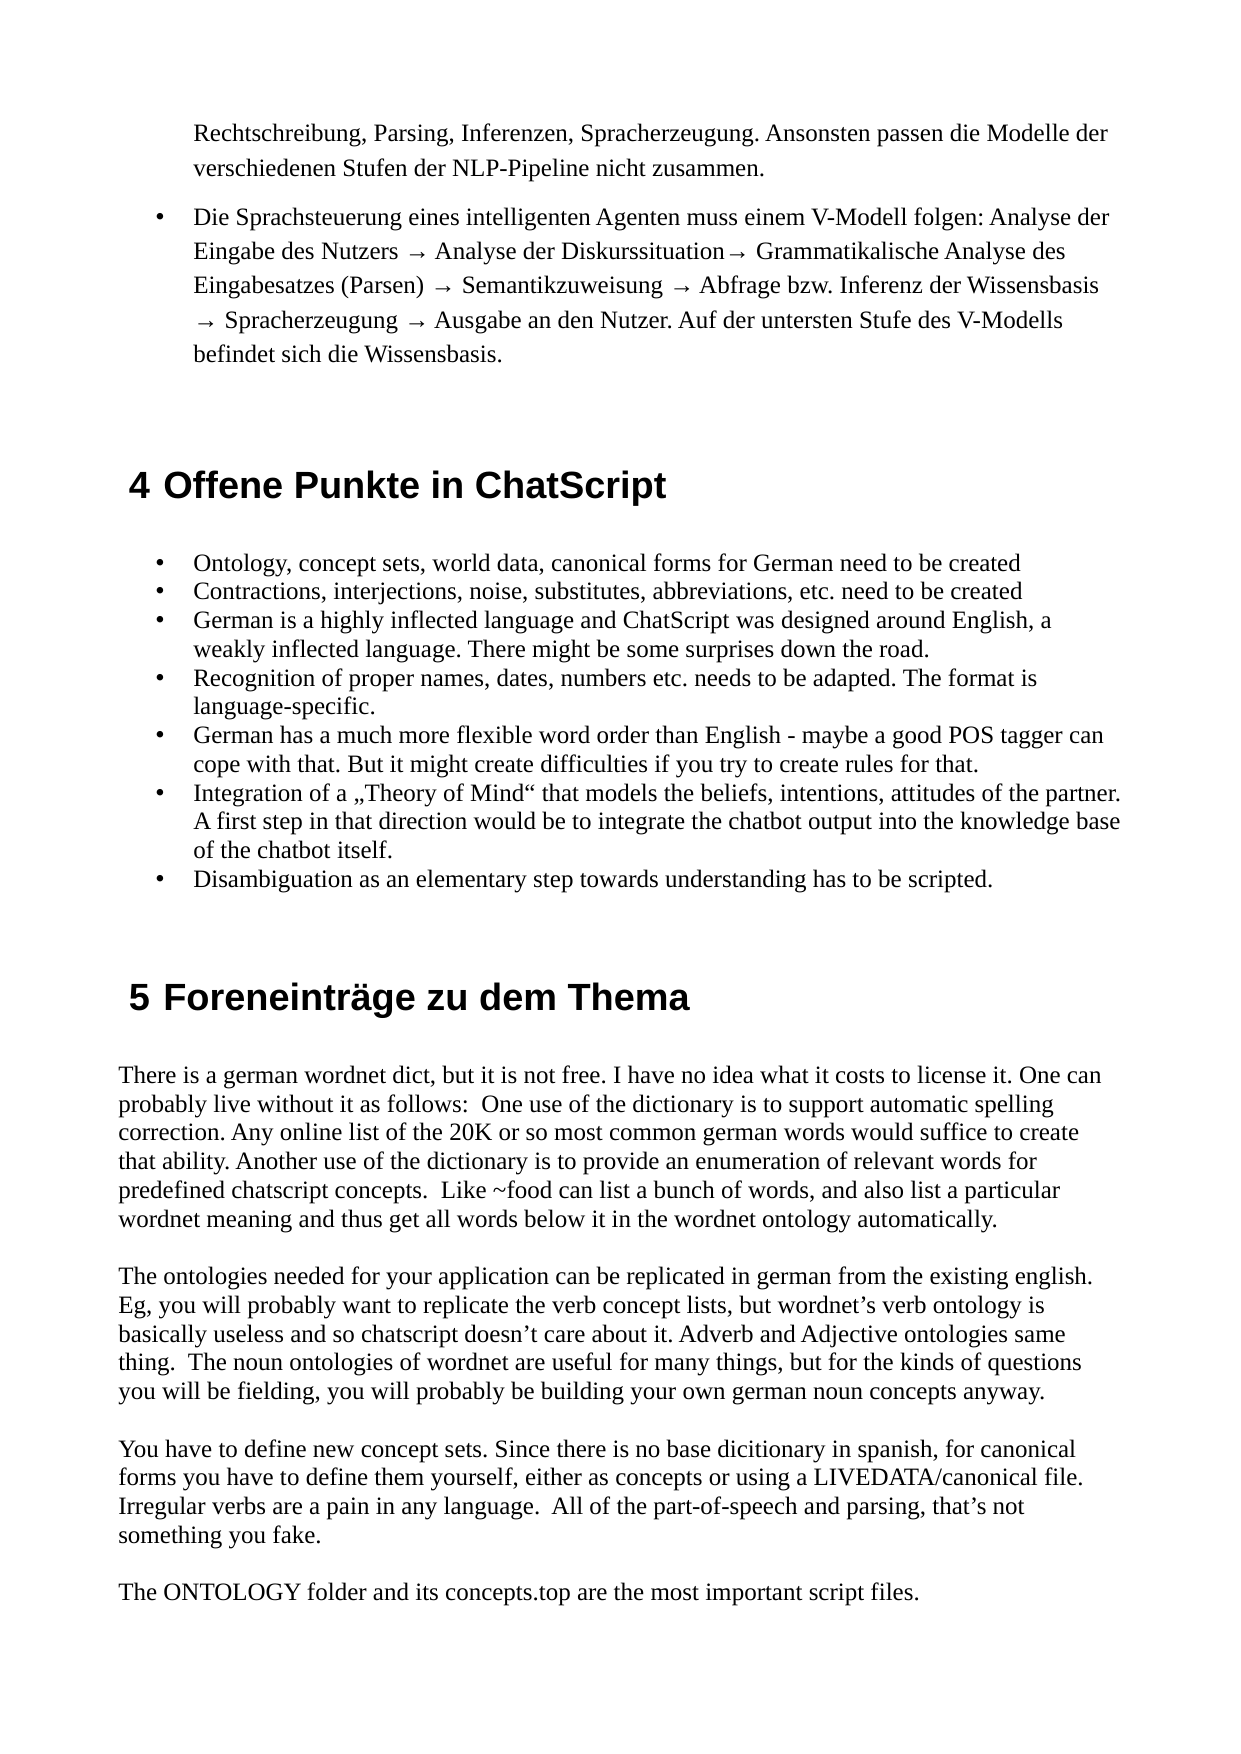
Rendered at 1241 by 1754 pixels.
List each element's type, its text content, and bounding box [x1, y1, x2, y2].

list Integration of a „Theory of Mind“ that models the beliefs, intentions, attitudes of the partner. A first step in that direction would be to integrate the chatbot output into the knowledge base of the chatbot itself. [156, 778, 1122, 864]
list Die Sprachsteuerung eines intelligenten Agenten muss einem V-Modell folgen: Analyse der Eingabe des Nutzers → Analyse der Diskurssituation→ Grammatikalische Analyse des Eingabesatzes (Parsen) → Semantikzuweisung → Abfrage bzw. Inferenz der Wissensbasis → Spracherzeugung → Ausgabe an den Nutzer. Auf der untersten Stufe des V-Modells befindet sich die Wissensbasis. [156, 202, 1122, 368]
list Rechtschreibung, Parsing, Inferenzen, Spracherzeugung. Ansonsten passen die Modelle der verschiedenen Stufen der NLP-Pipeline nicht zusammen. [156, 118, 1122, 181]
list Recognition of proper names, dates, numbers etc. needs to be adapted. The format is language-specific. [156, 663, 1122, 720]
list German has a much more flexible word order than English - maybe a good POS tagger can cope with that. But it might create difficulties if you try to create rules for that. [156, 720, 1122, 778]
list Contractions, interjections, noise, substitutes, abbreviations, etc. need to be created [156, 576, 1122, 605]
list Ontology, concept sets, world data, canonical forms for German need to be created [156, 548, 1122, 576]
list German is a highly inflected language and ChatScript was designed around English, a weakly inflected language. There might be some surprises down the road. [156, 605, 1122, 663]
text The ONTOLOGY folder and its concepts.top are the most important script files. [118, 1577, 1122, 1606]
text There is a german wordnet dict, but it is not free. I have no idea what it costs to license it. One can probably live without it as follows: One use of the dictionary is to support automatic spelling correction. Any online list of the 20K or so most common german words would suffice to create that ability. Another use of the dictionary is to provide an enumeration of relevant words for predefined chatscript concepts. Like ~food can list a bunch of words, and also list a particular wordnet meaning and thus get all words below it in the wordnet ontology automatically. [118, 1060, 1122, 1232]
list Disambiguation as an elementary step towards understanding has to be scripted. [156, 864, 1122, 893]
text You have to define new concept sets. Since there is no base dicitionary in spanish, for canonical forms you have to define them yourself, either as concepts or using a LIVEDATA/canonical file. Irregular verbs are a pain in any language. All of the part-of-speech and parsing, that’s not something you fake. [118, 1434, 1122, 1549]
subtitle Foreneinträge zu dem Thema [118, 975, 1122, 1019]
subtitle Offene Punkte in ChatScript [118, 463, 1122, 506]
text The ontologies needed for your application can be replicated in german from the existing english. Eg, you will probably want to replicate the verb concept lists, but wordnet’s verb ontology is basically useless and so chatscript doesn’t care about it. Adverb and Adjective ontologies same thing. The noun ontologies of wordnet are useful for many things, but for the kinds of questions you will be fielding, you will probably be building your own german noun concepts anyway. [118, 1261, 1122, 1405]
